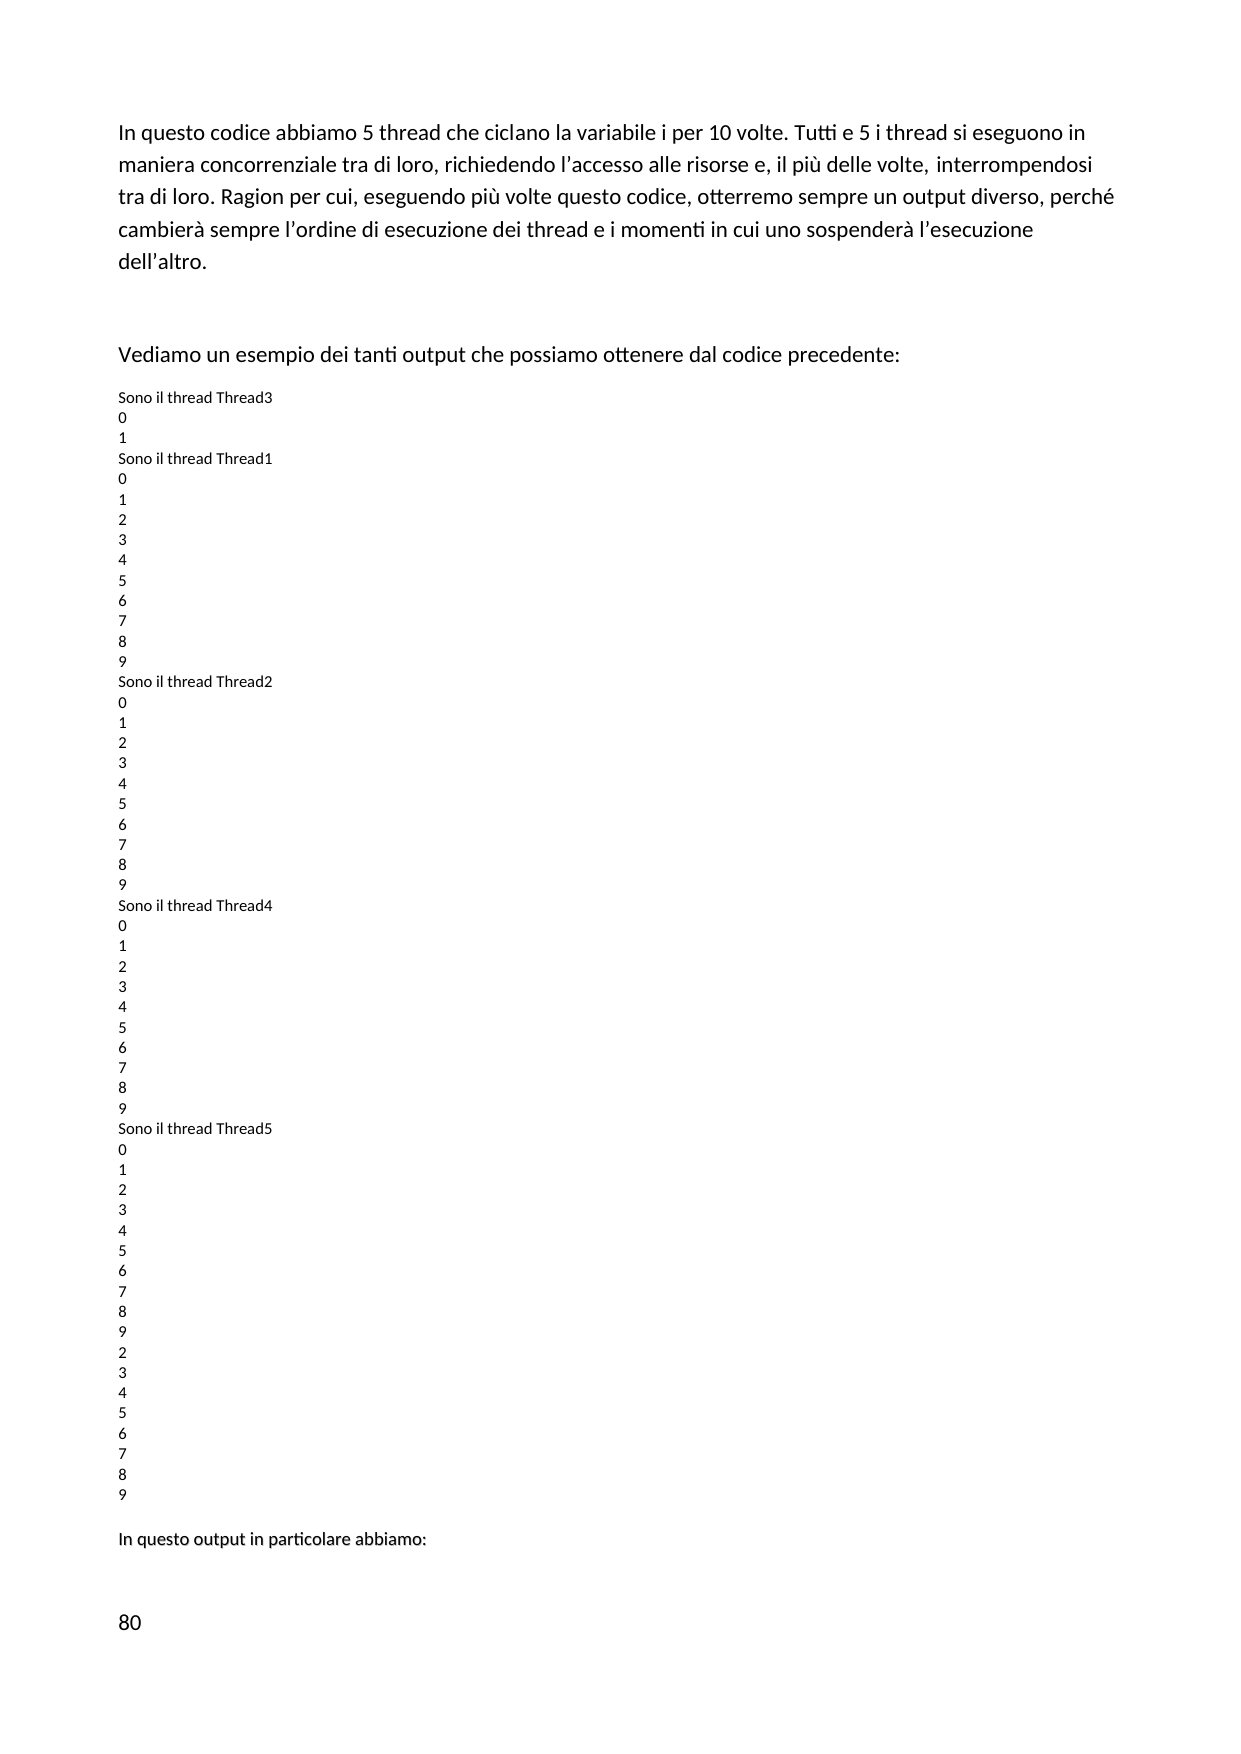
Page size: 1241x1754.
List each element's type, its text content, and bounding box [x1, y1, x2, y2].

text Sono il thread Thread1 [118, 448, 1122, 468]
text 8 [118, 1078, 1122, 1098]
text 6 [118, 1261, 1122, 1281]
text 0 [118, 468, 1122, 489]
text 7 [118, 1281, 1122, 1301]
text Vediamo un esempio dei tanti output che possiamo ottenere dal codice precedente: [118, 340, 1122, 368]
text 0 [118, 915, 1122, 936]
text 2 [118, 1342, 1122, 1362]
text Sono il thread Thread2 [118, 672, 1122, 692]
text 6 [118, 814, 1122, 834]
text 7 [118, 611, 1122, 631]
text 5 [118, 793, 1122, 814]
text 1 [118, 712, 1122, 732]
text 9 [118, 1098, 1122, 1118]
text 9 [118, 1322, 1122, 1342]
text 4 [118, 773, 1122, 793]
text 6 [118, 1423, 1122, 1443]
text 9 [118, 651, 1122, 672]
text 1 [118, 936, 1122, 956]
text 2 [118, 956, 1122, 976]
text Sono il thread Thread3 [118, 387, 1122, 407]
text 0 [118, 692, 1122, 712]
text 1 [118, 1159, 1122, 1179]
text 5 [118, 1240, 1122, 1261]
text 8 [118, 631, 1122, 651]
text 3 [118, 529, 1122, 550]
text 7 [118, 834, 1122, 854]
text 4 [118, 1220, 1122, 1240]
text In questo output in particolare abbiamo: [118, 1527, 1122, 1550]
text 0 [118, 1139, 1122, 1159]
text 6 [118, 590, 1122, 611]
text 5 [118, 1017, 1122, 1037]
text 8 [118, 854, 1122, 875]
text 1 [118, 489, 1122, 509]
text 4 [118, 1382, 1122, 1403]
text 7 [118, 1057, 1122, 1078]
text Sono il thread Thread5 [118, 1118, 1122, 1139]
text 3 [118, 1362, 1122, 1382]
text 5 [118, 570, 1122, 590]
text 3 [118, 976, 1122, 997]
text 1 [118, 428, 1122, 448]
text 9 [118, 875, 1122, 895]
text Sono il thread Thread4 [118, 895, 1122, 915]
text 0 [118, 407, 1122, 428]
text 2 [118, 509, 1122, 529]
text 7 [118, 1443, 1122, 1464]
text 3 [118, 1200, 1122, 1220]
text 4 [118, 997, 1122, 1017]
text 4 [118, 550, 1122, 570]
text 8 [118, 1464, 1122, 1484]
text 5 [118, 1403, 1122, 1423]
text 6 [118, 1037, 1122, 1057]
text 9 [118, 1484, 1122, 1504]
text 2 [118, 1179, 1122, 1200]
text 3 [118, 753, 1122, 773]
text In questo codice abbiamo 5 thread che ciclano la variabile i per 10 volte. Tutti e 5 i thread si eseguono in maniera concorrenziale tra di loro, richiedendo l’accesso alle risorse e, il più delle volte, interrompendosi tra di loro. Ragion per cui, eseguendo più volte questo codice, otterremo sempre un output diverso, perché cambierà sempre l’ordine di esecuzione dei thread e i momenti in cui uno sospenderà l’esecuzione dell’altro. [118, 118, 1122, 275]
text 2 [118, 732, 1122, 753]
text 8 [118, 1301, 1122, 1322]
